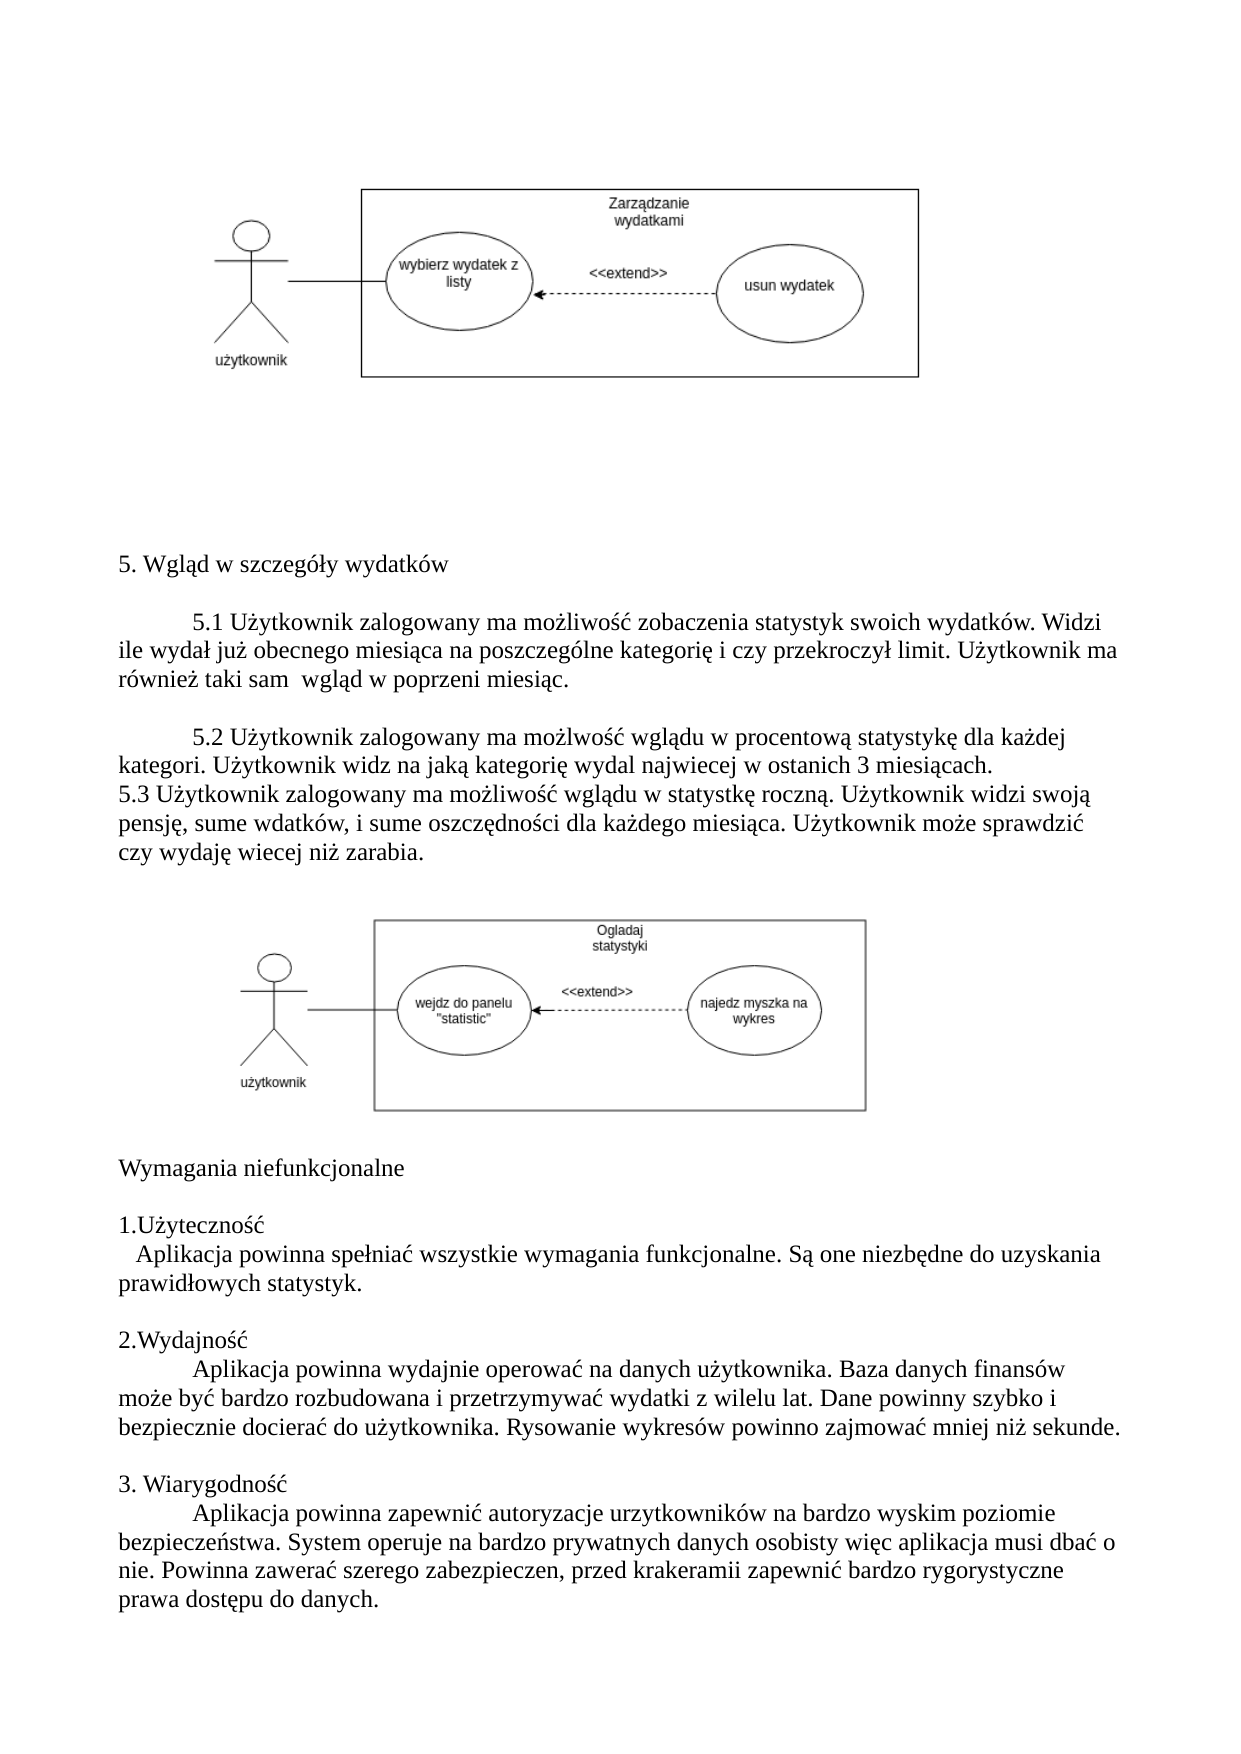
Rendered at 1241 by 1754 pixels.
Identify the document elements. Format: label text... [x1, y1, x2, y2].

picture [235, 888, 888, 1133]
text Aplikacja powinna zapewnić autoryzacje urzytkowników na bardzo wyskim poziomie bezpieczeństwa. System operuje na bardzo prywatnych danych osobisty więc aplikacja musi dbać o nie. Powinna zawerać szerego zabezpieczen, przed krakeramii zapewnić bardzo rygorystyczne prawa dostępu do danych. [118, 1498, 1122, 1613]
text Aplikacja powinna spełniać wszystkie wymagania funkcjonalne. Są one niezbędne do uzyskania prawidłowych statystyk. [118, 1239, 1122, 1297]
text 2.Wydajność [118, 1326, 1122, 1354]
text Wymagania niefunkcjonalne [118, 1153, 1122, 1182]
text 5.2 Użytkownik zalogowany ma możlwość wglądu w procentową statystykę dla każdej kategori. Użytkownik widz na jaką kategorię wydal najwiecej w ostanich 3 miesiącach. [118, 722, 1122, 779]
text Aplikacja powinna wydajnie operować na danych użytkownika. Baza danych finansów może być bardzo rozbudowana i przetrzymywać wydatki z wilelu lat. Dane powinny szybko i bezpiecznie docierać do użytkownika. Rysowanie wykresów powinno zajmować mniej niż sekunde. [118, 1354, 1122, 1441]
text 3. Wiarygodność [118, 1469, 1122, 1498]
text 5.1 Użytkownik zalogowany ma możliwość zobaczenia statystyk swoich wydatków. Widzi ile wydał już obecnego miesiąca na poszczególne kategorię i czy przekroczył limit. Użytkownik ma również taki sam wgląd w poprzeni miesiąc. [118, 607, 1122, 693]
text 1.Użyteczność [118, 1211, 1122, 1239]
text 5.3 Użytkownik zalogowany ma możliwość wglądu w statystkę roczną. Użytkownik widzi swoją pensję, sume wdatków, i sume oszczędności dla każdego miesiąca. Użytkownik może sprawdzić czy wydaję wiecej niż zarabia. [118, 779, 1122, 866]
text 5. Wgląd w szczegóły wydatków [118, 549, 1122, 578]
picture [197, 162, 951, 423]
